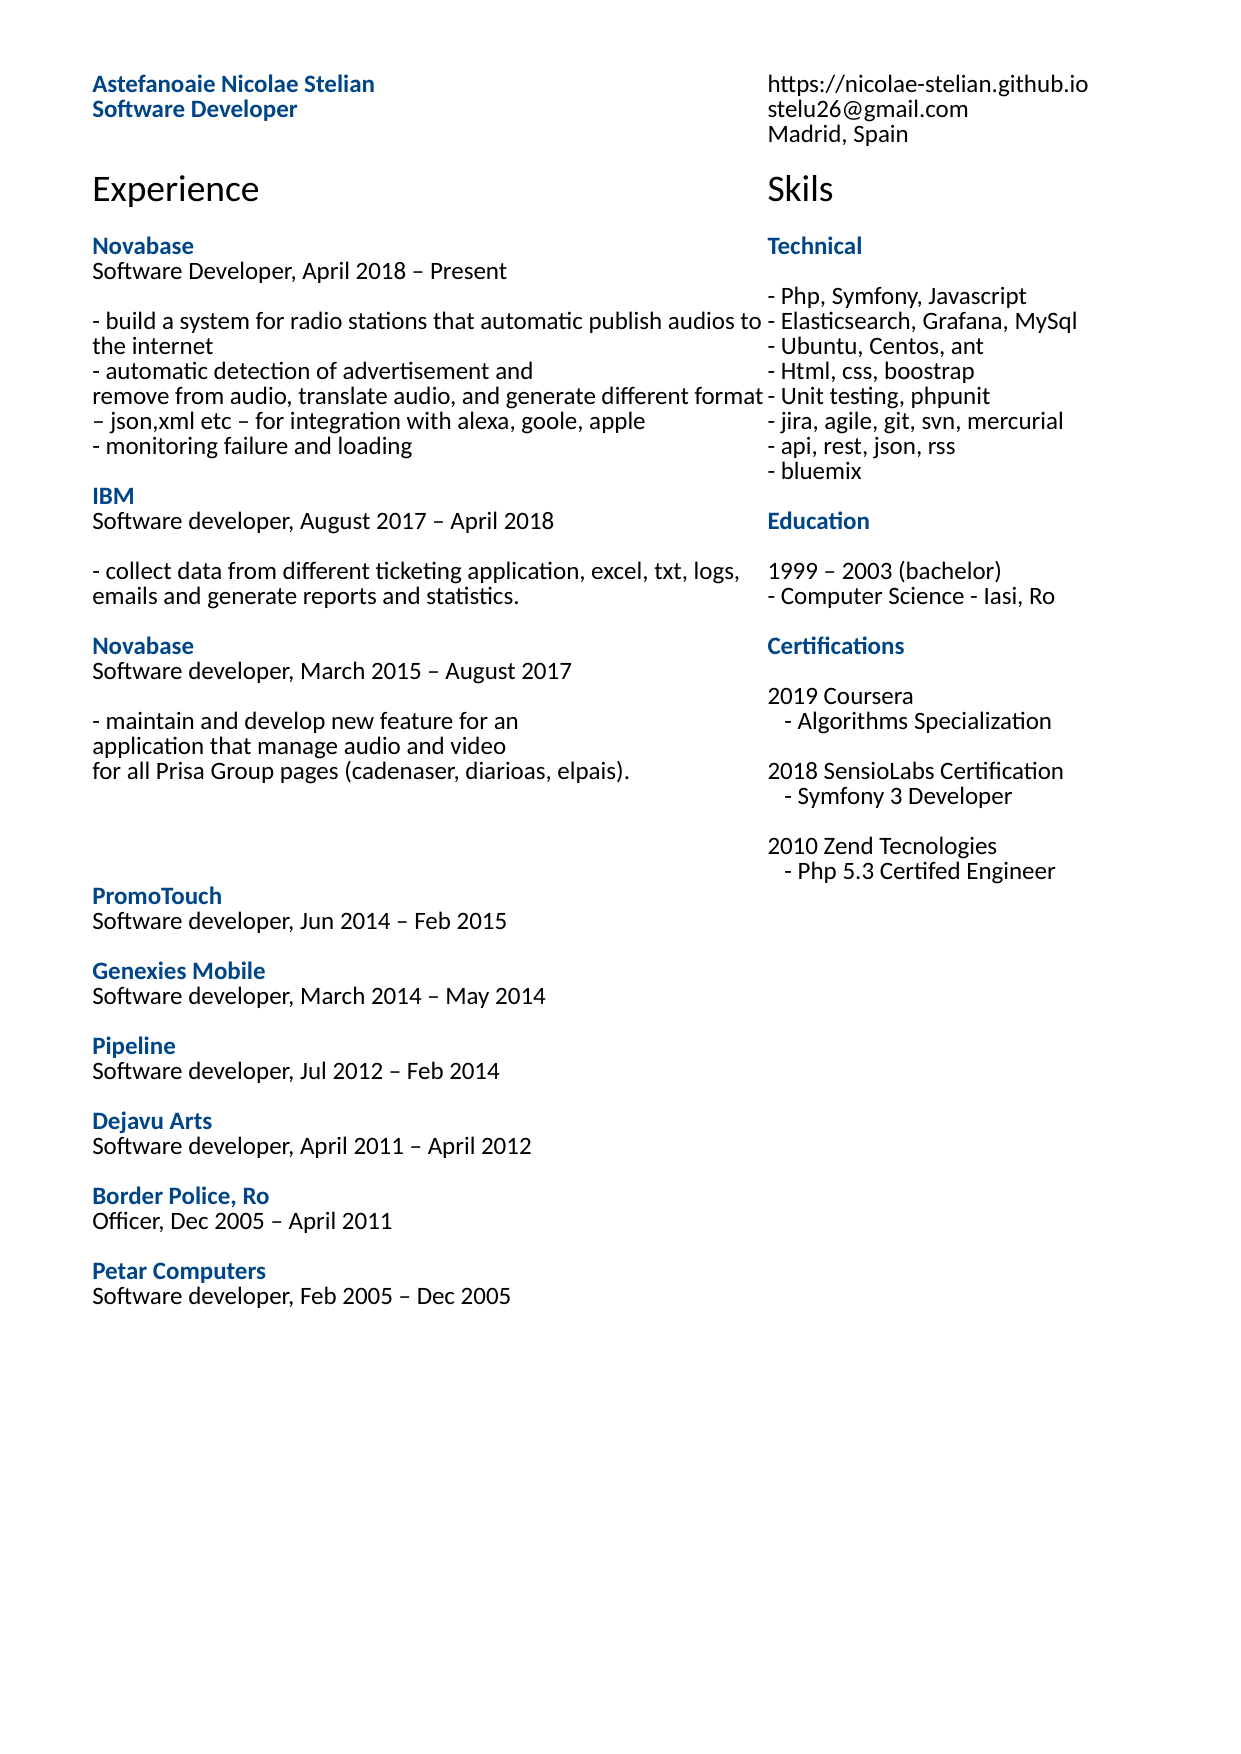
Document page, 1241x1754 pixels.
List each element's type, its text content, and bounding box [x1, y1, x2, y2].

table_cell - build a system for radio stations that automatic publish audios to the internet - automatic detection of advertisement and remove from audio, translate audio, and generate different format – json,xml etc – for integration with alexa, goole, apple - monitoring failure and loading [92, 286, 767, 486]
table_cell Officer, Dec 2005 – April 2011 [92, 1211, 767, 1261]
table_cell [767, 1036, 1177, 1061]
table_cell Petar Computers [92, 1261, 767, 1286]
table_cell Novabase [92, 636, 767, 661]
table_cell Software developer, March 2014 – May 2014 [92, 986, 767, 1036]
table_cell [767, 1211, 1177, 1261]
table_cell Novabase [92, 236, 767, 261]
table_cell [767, 1111, 1177, 1136]
table_cell IBM [92, 486, 767, 511]
table_cell - maintain and develop new feature for an application that manage audio and video for all Prisa Group pages (cadenaser, diarioas, elpais). [92, 686, 767, 886]
table_cell Software developer, August 2017 – April 2018 [92, 511, 767, 536]
table_cell [767, 1286, 1177, 1336]
table_cell [767, 1136, 1177, 1186]
table_cell Software developer, Feb 2005 – Dec 2005 [92, 1286, 767, 1336]
table_cell [767, 211, 1177, 236]
table_cell Software developer, Jul 2012 – Feb 2014 [92, 1061, 767, 1111]
table_cell [767, 1186, 1177, 1211]
table_cell Experience [92, 174, 767, 211]
table_cell Pipeline [92, 1036, 767, 1061]
table_cell [92, 211, 767, 236]
table_cell [767, 911, 1177, 961]
table_cell [92, 149, 767, 173]
table_cell Technical [767, 236, 1177, 261]
table_cell - collect data from different ticketing application, excel, txt, logs, emails and generate reports and statistics. [92, 536, 767, 636]
table_cell - Php, Symfony, Javascript - Elasticsearch, Grafana, MySql - Ubuntu, Centos, ant - Html, css, boostrap - Unit testing, phpunit - jira, agile, git, svn, mercurial - api, rest, json, rss - bluemix [767, 286, 1177, 486]
table_cell Dejavu Arts [92, 1111, 767, 1136]
table_cell Education [767, 511, 1177, 536]
table_cell Border Police, Ro [92, 1186, 767, 1211]
table_cell [767, 961, 1177, 986]
table_cell Genexies Mobile [92, 961, 767, 986]
table_cell Certifications [767, 636, 1177, 661]
table_cell Software developer, April 2011 – April 2012 [92, 1136, 767, 1186]
table_cell Software developer, March 2015 – August 2017 [92, 661, 767, 686]
table_cell [767, 886, 1177, 911]
table_cell [767, 661, 1177, 686]
table_cell [767, 486, 1177, 511]
table_cell Skils [767, 174, 1177, 211]
table_cell [767, 1061, 1177, 1111]
table_cell [767, 261, 1177, 286]
table_cell [767, 986, 1177, 1036]
table_cell Software Developer, April 2018 – Present [92, 261, 767, 286]
table_cell 1999 – 2003 (bachelor) - Computer Science - Iasi, Ro [767, 536, 1177, 636]
table_cell [767, 1261, 1177, 1286]
table_cell PromoTouch [92, 886, 767, 911]
table_header https://nicolae-stelian.github.io stelu26@gmail.com Madrid, Spain [767, 74, 1177, 148]
table_cell Software developer, Jun 2014 – Feb 2015 [92, 911, 767, 961]
table_cell 2019 Coursera - Algorithms Specialization 2018 SensioLabs Certification - Symfony 3 Developer 2010 Zend Tecnologies - Php 5.3 Certifed Engineer [767, 686, 1177, 886]
table_cell [767, 149, 1177, 173]
table_header Astefanoaie Nicolae Stelian Software Developer [92, 74, 767, 148]
